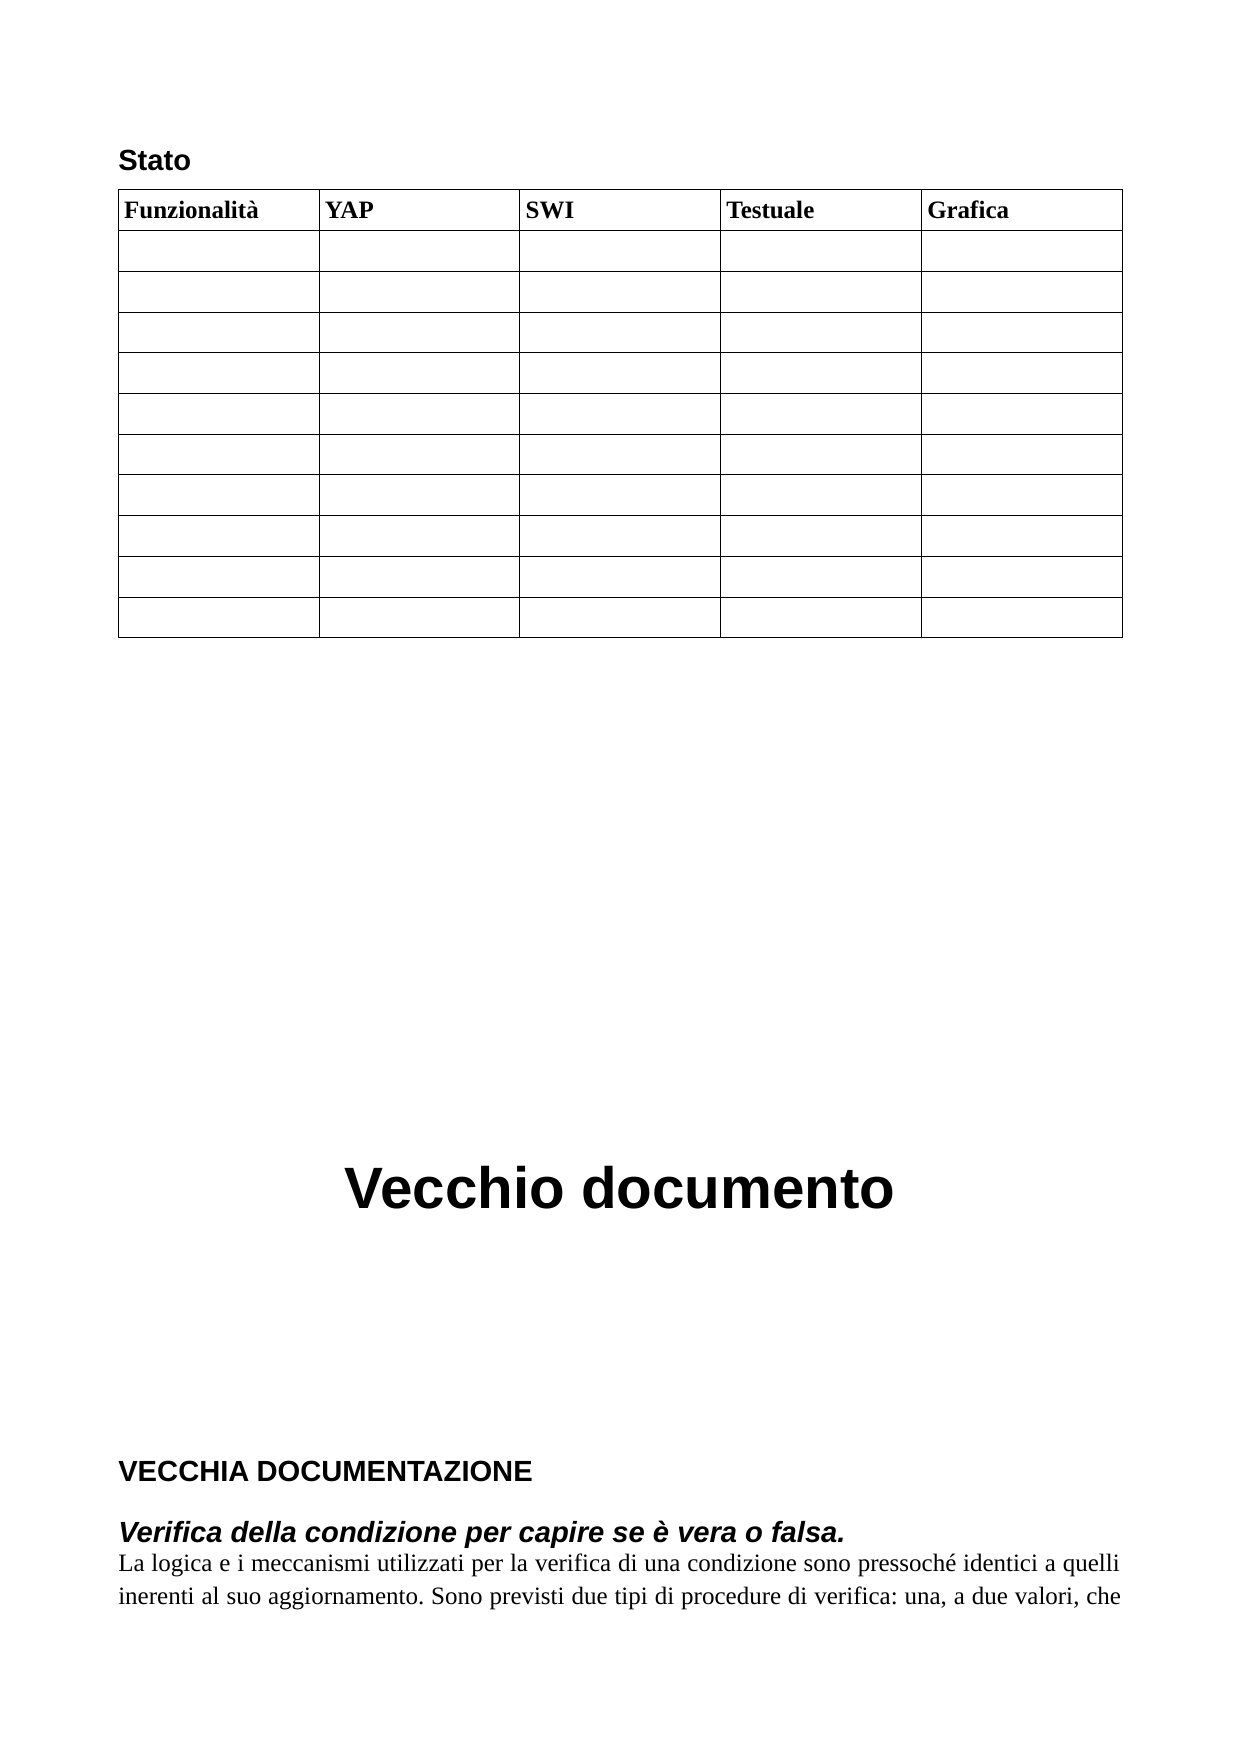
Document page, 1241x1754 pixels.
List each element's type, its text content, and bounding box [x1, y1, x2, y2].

table_cell [320, 272, 519, 311]
table_cell [320, 353, 519, 393]
table_header Funzionalità [119, 190, 319, 230]
table_cell [320, 435, 519, 474]
subtitle Verifica della condizione per capire se è vera o falsa. [118, 1515, 1122, 1548]
table_cell [520, 353, 720, 393]
table_cell [119, 557, 319, 596]
table_cell [721, 557, 921, 596]
table_cell [922, 394, 1122, 433]
subtitle VECCHIA DOCUMENTAZIONE [118, 1454, 1122, 1488]
table_cell [119, 475, 319, 515]
table_cell [320, 313, 519, 352]
table_cell [320, 475, 519, 515]
table_cell [320, 557, 519, 596]
table_cell [119, 231, 319, 271]
table_cell [922, 313, 1122, 352]
table_cell [320, 394, 519, 433]
table_cell [520, 435, 720, 474]
table_cell [119, 516, 319, 556]
table_cell [922, 557, 1122, 596]
table_cell [721, 394, 921, 433]
table_cell [119, 598, 319, 637]
table_cell [721, 353, 921, 393]
table_cell [119, 394, 319, 433]
table_cell [721, 516, 921, 556]
table_cell [320, 231, 519, 271]
table_header YAP [320, 190, 519, 230]
table_cell [520, 394, 720, 433]
table_cell [721, 475, 921, 515]
table_cell [922, 353, 1122, 393]
table_cell [119, 435, 319, 474]
table_cell [721, 313, 921, 352]
table_cell [520, 272, 720, 311]
table_cell [520, 598, 720, 637]
table_header Grafica [922, 190, 1122, 230]
table_header SWI [520, 190, 720, 230]
table_cell [520, 557, 720, 596]
table_cell [119, 272, 319, 311]
table_cell [922, 516, 1122, 556]
table_cell [320, 516, 519, 556]
table_cell [520, 475, 720, 515]
table_cell [922, 272, 1122, 311]
table_cell [119, 313, 319, 352]
table_cell [922, 475, 1122, 515]
table_cell [520, 516, 720, 556]
table_cell [721, 272, 921, 311]
table_cell [320, 598, 519, 637]
text Vecchio documento [118, 1153, 1122, 1220]
table_cell [922, 435, 1122, 474]
table_cell [721, 231, 921, 271]
text La logica e i meccanismi utilizzati per la verifica di una condizione sono pressoché identici a quelli inerenti al suo aggiornamento. Sono previsti due tipi di procedure di verifica: una, a due valori, che [118, 1548, 1122, 1610]
table_cell [922, 231, 1122, 271]
table_cell [119, 353, 319, 393]
table_cell [721, 435, 921, 474]
table_cell [520, 313, 720, 352]
table_cell [520, 231, 720, 271]
table_header Testuale [721, 190, 921, 230]
table_cell [922, 598, 1122, 637]
subtitle Stato [118, 143, 1122, 177]
table_cell [721, 598, 921, 637]
